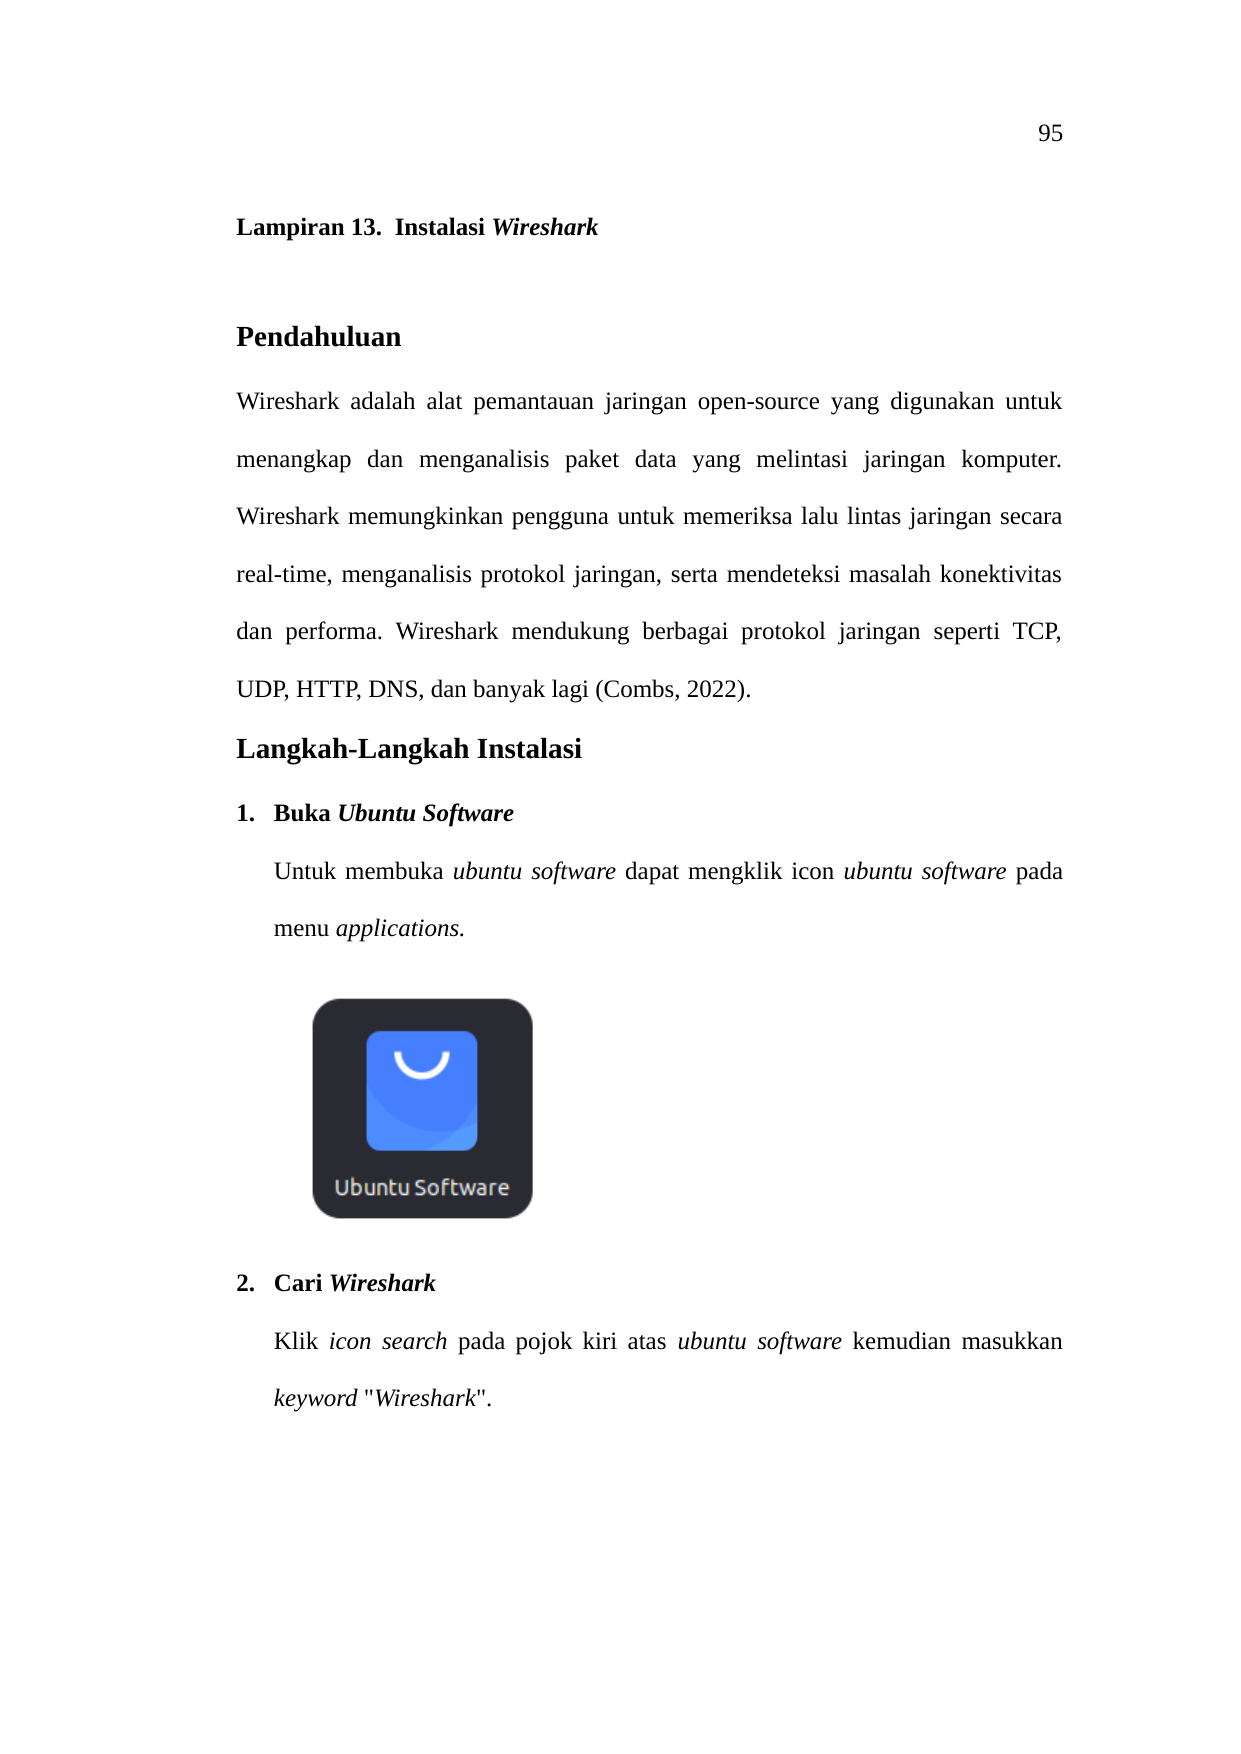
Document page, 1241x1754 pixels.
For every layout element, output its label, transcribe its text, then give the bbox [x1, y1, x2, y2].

subtitle Instalasi Wireshark [236, 212, 1063, 241]
text Wireshark adalah alat pemantauan jaringan open-source yang digunakan untuk menangkap dan menganalisis paket data yang melintasi jaringan komputer. Wireshark memungkinkan pengguna untuk memeriksa lalu lintas jaringan secara real-time, menganalisis protokol jaringan, serta mendeteksi masalah konektivitas dan performa. Wireshark mendukung berbagai protokol jaringan seperti TCP, UDP, HTTP, DNS, dan banyak lagi (Combs, 2022). [236, 386, 1063, 702]
list Cari Wireshark [236, 1268, 1063, 1297]
text Langkah-Langkah Instalasi [236, 731, 1063, 765]
list Buka Ubuntu Software [236, 798, 1063, 827]
list Untuk membuka ubuntu software dapat mengklik icon ubuntu software pada menu applications. [236, 856, 1063, 942]
text Pendahuluan [236, 319, 1063, 353]
picture [276, 973, 573, 1237]
list Klik icon search pada pojok kiri atas ubuntu software kemudian masukkan keyword "Wireshark". [236, 1326, 1063, 1412]
